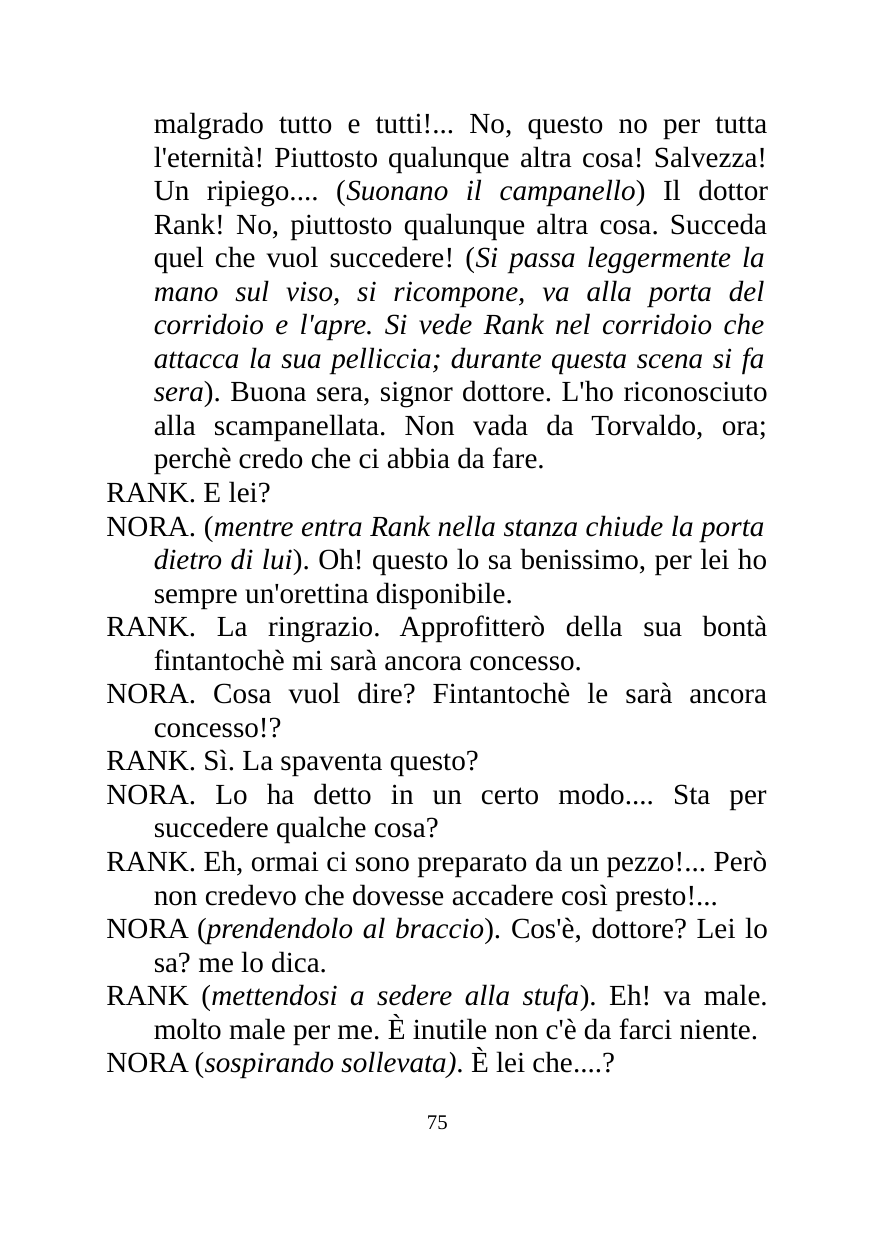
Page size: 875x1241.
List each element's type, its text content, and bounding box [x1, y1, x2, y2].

text NORA (sospirando sollevata). È lei che....? [106, 1045, 768, 1079]
text RANK. La ringrazio. Approfitterò della sua bontà fintantochè mi sarà ancora concesso. [106, 609, 768, 676]
text RANK. Eh, ormai ci sono preparato da un pezzo!... Però non credevo che dovesse accadere così presto!... [106, 844, 768, 911]
text NORA. (mentre entra Rank nella stanza chiude la porta dietro di lui). Oh! questo lo sa benissimo, per lei ho sempre un'orettina disponibile. [106, 509, 768, 609]
text RANK. Sì. La spaventa questo? [106, 743, 768, 777]
text NORA. Cosa vuol dire? Fintantochè le sarà ancora concesso!? [106, 676, 768, 743]
text malgrado tutto e tutti!... No, questo no per tutta l'eternità! Piuttosto qualunque altra cosa! Salvezza! Un ripiego.... (Suonano il campanello) Il dottor Rank! No, piuttosto qualunque altra cosa. Succeda quel che vuol succedere! (Si passa leggermente la mano sul viso, si ricompone, va alla porta del corridoio e l'apre. Si vede Rank nel corridoio che attacca la sua pelliccia; durante questa scena si fa sera). Buona sera, signor dottore. L'ho riconosciuto alla scampanellata. Non vada da Torvaldo, ora; perchè credo che ci abbia da fare. [106, 106, 768, 475]
text RANK. E lei? [106, 475, 768, 509]
text NORA (prendendolo al braccio). Cos'è, dottore? Lei lo sa? me lo dica. [106, 911, 768, 978]
text NORA. Lo ha detto in un certo modo.... Sta per succedere qualche cosa? [106, 777, 768, 844]
text RANK (mettendosi a sedere alla stufa). Eh! va male. molto male per me. È inutile non c'è da farci niente. [106, 978, 768, 1045]
